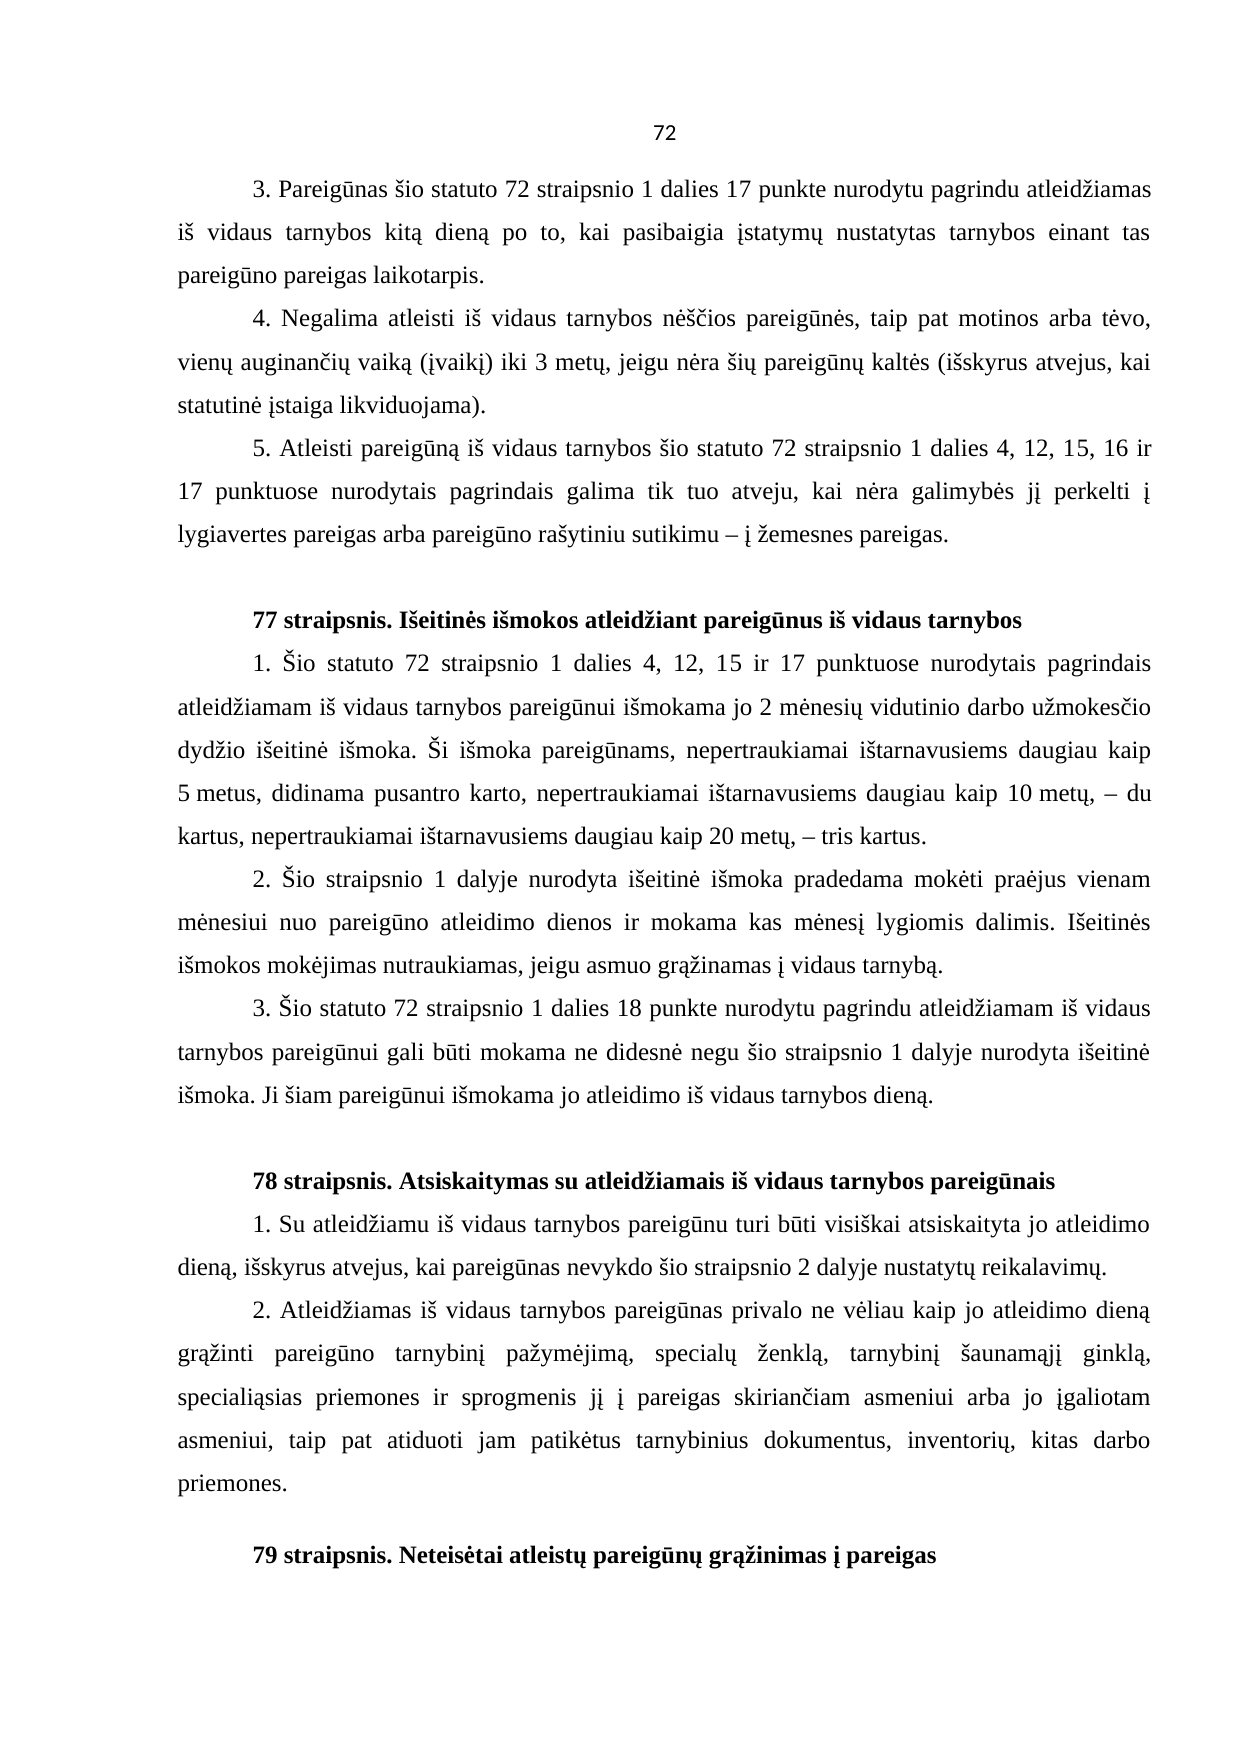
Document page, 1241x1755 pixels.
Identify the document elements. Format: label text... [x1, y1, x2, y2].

text 5. Atleisti pareigūną iš vidaus tarnybos šio statuto 72 straipsnio 1 dalies 4, 12, 15, 16 ir 17 punktuose nurodytais pagrindais galima tik tuo atveju, kai nėra galimybės jį perkelti į lygiavertes pareigas arba pareigūno rašytiniu sutikimu – į žemesnes pareigas. [177, 433, 1152, 548]
text 78 straipsnis. Atsiskaitymas su atleidžiamais iš vidaus tarnybos pareigūnais [177, 1166, 1152, 1195]
text 2. Atleidžiamas iš vidaus tarnybos pareigūnas privalo ne vėliau kaip jo atleidimo dieną grąžinti pareigūno tarnybinį pažymėjimą, specialų ženklą, tarnybinį šaunamąjį ginklą, specialiąsias priemones ir sprogmenis jį į pareigas skiriančiam asmeniui arba jo įgaliotam asmeniui, taip pat atiduoti jam patikėtus tarnybinius dokumentus, inventorių, kitas darbo priemones. [177, 1295, 1152, 1497]
text 77 straipsnis. Išeitinės išmokos atleidžiant pareigūnus iš vidaus tarnybos [177, 605, 1152, 634]
text 79 straipsnis. Neteisėtai atleistų pareigūnų grąžinimas į pareigas [177, 1540, 1152, 1568]
text 4. Negalima atleisti iš vidaus tarnybos nėščios pareigūnės, taip pat motinos arba tėvo, vienų auginančių vaiką (įvaikį) iki 3 metų, jeigu nėra šių pareigūnų kaltės (išskyrus atvejus, kai statutinė įstaiga likviduojama). [177, 303, 1152, 418]
text 3. Šio statuto 72 straipsnio 1 dalies 18 punkte nurodytu pagrindu atleidžiamam iš vidaus tarnybos pareigūnui gali būti mokama ne didesnė negu šio straipsnio 1 dalyje nurodyta išeitinė išmoka. Ji šiam pareigūnui išmokama jo atleidimo iš vidaus tarnybos dieną. [177, 993, 1152, 1108]
text 2. Šio straipsnio 1 dalyje nurodyta išeitinė išmoka pradedama mokėti praėjus vienam mėnesiui nuo pareigūno atleidimo dienos ir mokama kas mėnesį lygiomis dalimis. Išeitinės išmokos mokėjimas nutraukiamas, jeigu asmuo grąžinamas į vidaus tarnybą. [177, 864, 1152, 979]
text 1. Šio statuto 72 straipsnio 1 dalies 4, 12, 15 ir 17 punktuose nurodytais pagrindais atleidžiamam iš vidaus tarnybos pareigūnui išmokama jo 2 mėnesių vidutinio darbo užmokesčio dydžio išeitinė išmoka. Ši išmoka pareigūnams, nepertraukiamai ištarnavusiems daugiau kaip 5 metus, didinama pusantro karto, nepertraukiamai ištarnavusiems daugiau kaip 10 metų, – du kartus, nepertraukiamai ištarnavusiems daugiau kaip 20 metų, – tris kartus. [177, 648, 1152, 850]
text 1. Su atleidžiamu iš vidaus tarnybos pareigūnu turi būti visiškai atsiskaityta jo atleidimo dieną, išskyrus atvejus, kai pareigūnas nevykdo šio straipsnio 2 dalyje nustatytų reikalavimų. [177, 1209, 1152, 1281]
text 3. Pareigūnas šio statuto 72 straipsnio 1 dalies 17 punkte nurodytu pagrindu atleidžiamas iš vidaus tarnybos kitą dieną po to, kai pasibaigia įstatymų nustatytas tarnybos einant tas pareigūno pareigas laikotarpis. [177, 174, 1152, 289]
